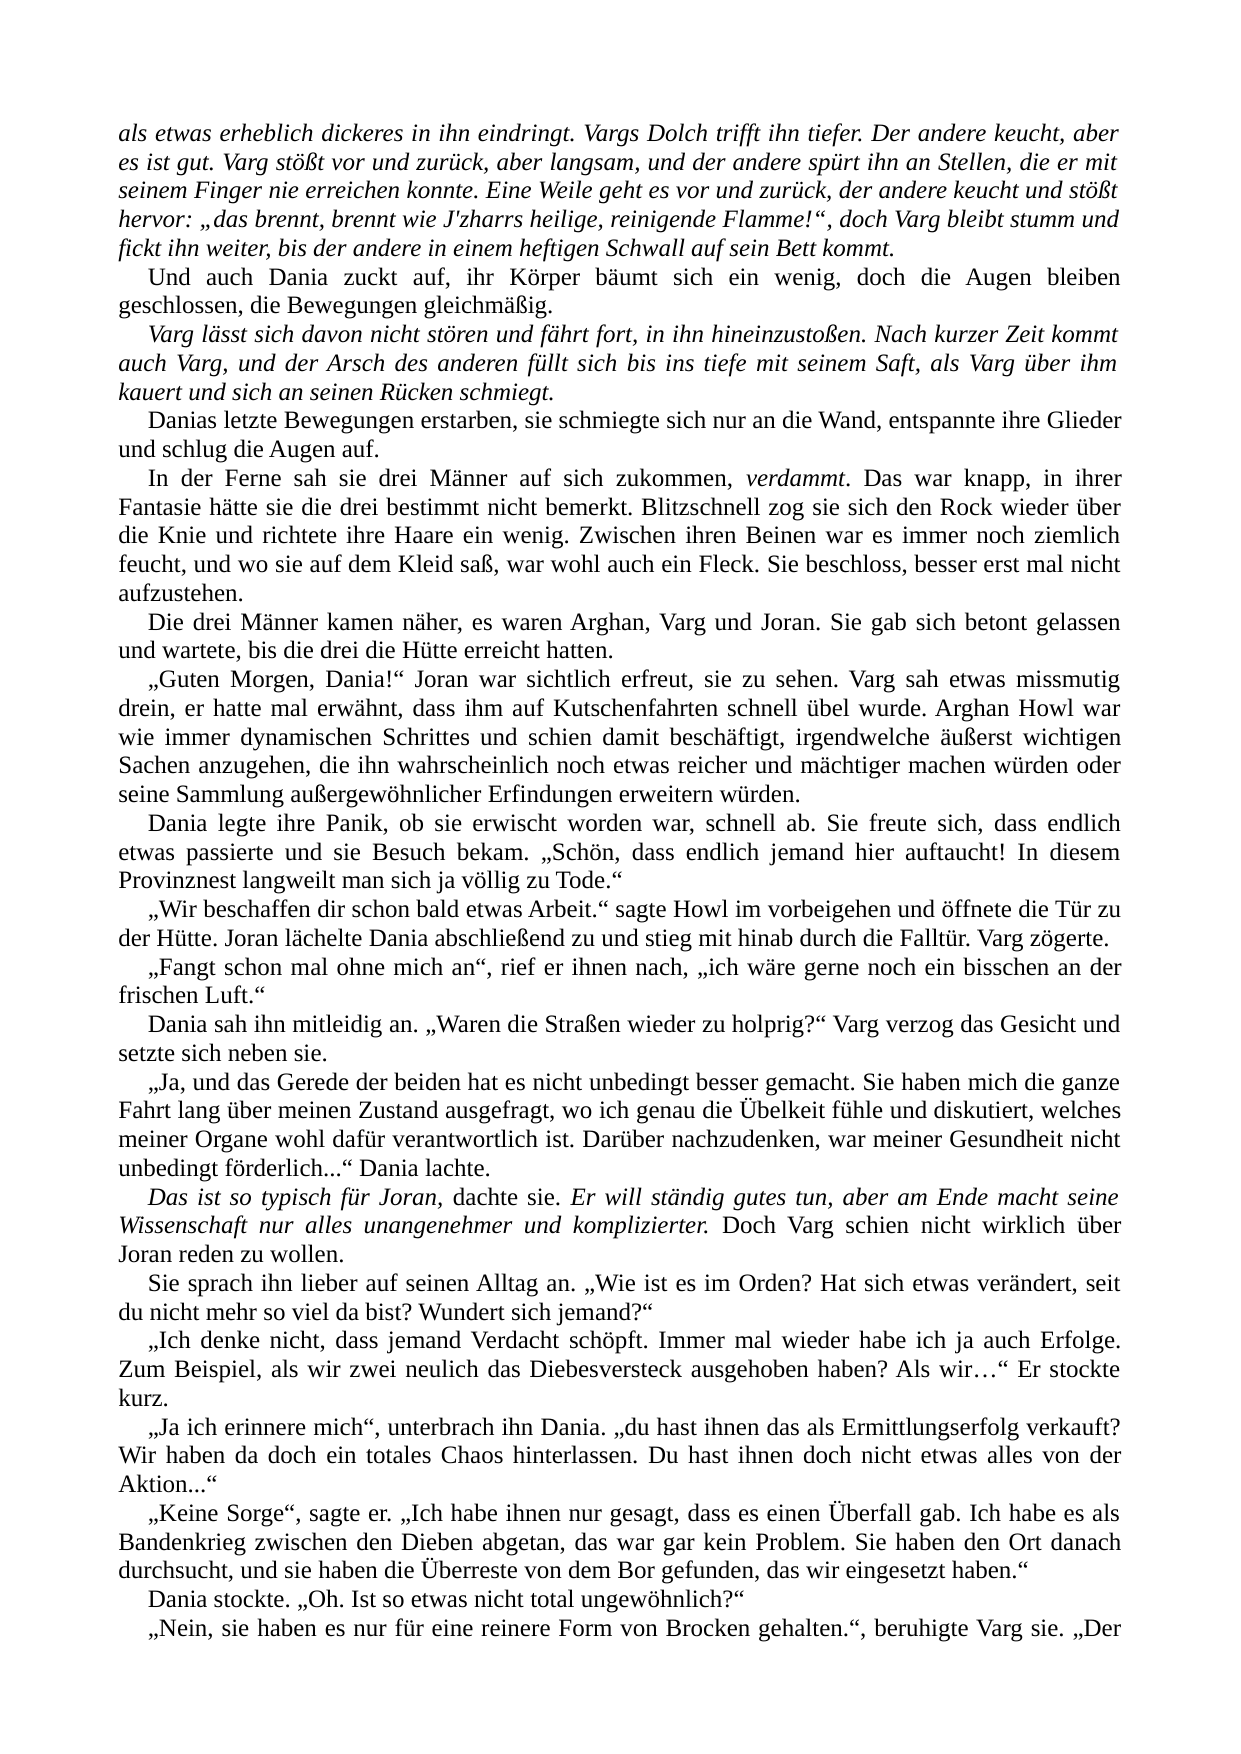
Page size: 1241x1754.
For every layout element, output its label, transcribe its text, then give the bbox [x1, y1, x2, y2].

text „Guten Morgen, Dania!“ Joran war sichtlich erfreut, sie zu sehen. Varg sah etwas missmutig drein, er hatte mal erwähnt, dass ihm auf Kutschenfahrten schnell übel wurde. Arghan Howl war wie immer dynamischen Schrittes und schien damit beschäftigt, irgendwelche äußerst wichtigen Sachen anzugehen, die ihn wahrscheinlich noch etwas reicher und mächtiger machen würden oder seine Sammlung außergewöhnlicher Erfindungen erweitern würden. [118, 664, 1122, 808]
text Varg lässt sich davon nicht stören und fährt fort, in ihn hineinzustoßen. Nach kurzer Zeit kommt auch Varg, und der Arsch des anderen füllt sich bis ins tiefe mit seinem Saft, als Varg über ihm kauert und sich an seinen Rücken schmiegt. [118, 319, 1122, 406]
text als etwas erheblich dickeres in ihn eindringt. Vargs Dolch trifft ihn tiefer. Der andere keucht, aber es ist gut. Varg stößt vor und zurück, aber langsam, und der andere spürt ihn an Stellen, die er mit seinem Finger nie erreichen konnte. Eine Weile geht es vor und zurück, der andere keucht und stößt hervor: „das brennt, brennt wie J'zharrs heilige, reinigende Flamme!“, doch Varg bleibt stumm und fickt ihn weiter, bis der andere in einem heftigen Schwall auf sein Bett kommt. [118, 118, 1122, 262]
text In der Ferne sah sie drei Männer auf sich zukommen, verdammt. Das war knapp, in ihrer Fantasie hätte sie die drei bestimmt nicht bemerkt. Blitzschnell zog sie sich den Rock wieder über die Knie und richtete ihre Haare ein wenig. Zwischen ihren Beinen war es immer noch ziemlich feucht, und wo sie auf dem Kleid saß, war wohl auch ein Fleck. Sie beschloss, besser erst mal nicht aufzustehen. [118, 463, 1122, 607]
text „Keine Sorge“, sagte er. „Ich habe ihnen nur gesagt, dass es einen Überfall gab. Ich habe es als Bandenkrieg zwischen den Dieben abgetan, das war gar kein Problem. Sie haben den Ort danach durchsucht, und sie haben die Überreste von dem Bor gefunden, das wir eingesetzt haben.“ [118, 1498, 1122, 1584]
text „Ja, und das Gerede der beiden hat es nicht unbedingt besser gemacht. Sie haben mich die ganze Fahrt lang über meinen Zustand ausgefragt, wo ich genau die Übelkeit fühle und diskutiert, welches meiner Organe wohl dafür verantwortlich ist. Darüber nachzudenken, war meiner Gesundheit nicht unbedingt förderlich...“ Dania lachte. [118, 1067, 1122, 1182]
text „Ich denke nicht, dass jemand Verdacht schöpft. Immer mal wieder habe ich ja auch Erfolge. Zum Beispiel, als wir zwei neulich das Diebesversteck ausgehoben haben? Als wir…“ Er stockte kurz. [118, 1326, 1122, 1412]
text Dania stockte. „Oh. Ist so etwas nicht total ungewöhnlich?“ [118, 1584, 1122, 1613]
text „Ja ich erinnere mich“, unterbrach ihn Dania. „du hast ihnen das als Ermittlungserfolg verkauft? Wir haben da doch ein totales Chaos hinterlassen. Du hast ihnen doch nicht etwas alles von der Aktion...“ [118, 1412, 1122, 1498]
text Die drei Männer kamen näher, es waren Arghan, Varg und Joran. Sie gab sich betont gelassen und wartete, bis die drei die Hütte erreicht hatten. [118, 607, 1122, 664]
text Danias letzte Bewegungen erstarben, sie schmiegte sich nur an die Wand, entspannte ihre Glieder und schlug die Augen auf. [118, 406, 1122, 463]
text „Fangt schon mal ohne mich an“, rief er ihnen nach, „ich wäre gerne noch ein bisschen an der frischen Luft.“ [118, 952, 1122, 1009]
text Dania sah ihn mitleidig an. „Waren die Straßen wieder zu holprig?“ Varg verzog das Gesicht und setzte sich neben sie. [118, 1009, 1122, 1067]
text Dania legte ihre Panik, ob sie erwischt worden war, schnell ab. Sie freute sich, dass endlich etwas passierte und sie Besuch bekam. „Schön, dass endlich jemand hier auftaucht! In diesem Provinznest langweilt man sich ja völlig zu Tode.“ [118, 808, 1122, 894]
text Das ist so typisch für Joran, dachte sie. Er will ständig gutes tun, aber am Ende macht seine Wissenschaft nur alles unangenehmer und komplizierter. Doch Varg schien nicht wirklich über Joran reden zu wollen. [118, 1182, 1122, 1268]
text „Nein, sie haben es nur für eine reinere Form von Brocken gehalten.“, beruhigte Varg sie. „Der [118, 1613, 1122, 1642]
text Und auch Dania zuckt auf, ihr Körper bäumt sich ein wenig, doch die Augen bleiben geschlossen, die Bewegungen gleichmäßig. [118, 262, 1122, 319]
text Sie sprach ihn lieber auf seinen Alltag an. „Wie ist es im Orden? Hat sich etwas verändert, seit du nicht mehr so viel da bist? Wundert sich jemand?“ [118, 1268, 1122, 1326]
text „Wir beschaffen dir schon bald etwas Arbeit.“ sagte Howl im vorbeigehen und öffnete die Tür zu der Hütte. Joran lächelte Dania abschließend zu und stieg mit hinab durch die Falltür. Varg zögerte. [118, 894, 1122, 952]
